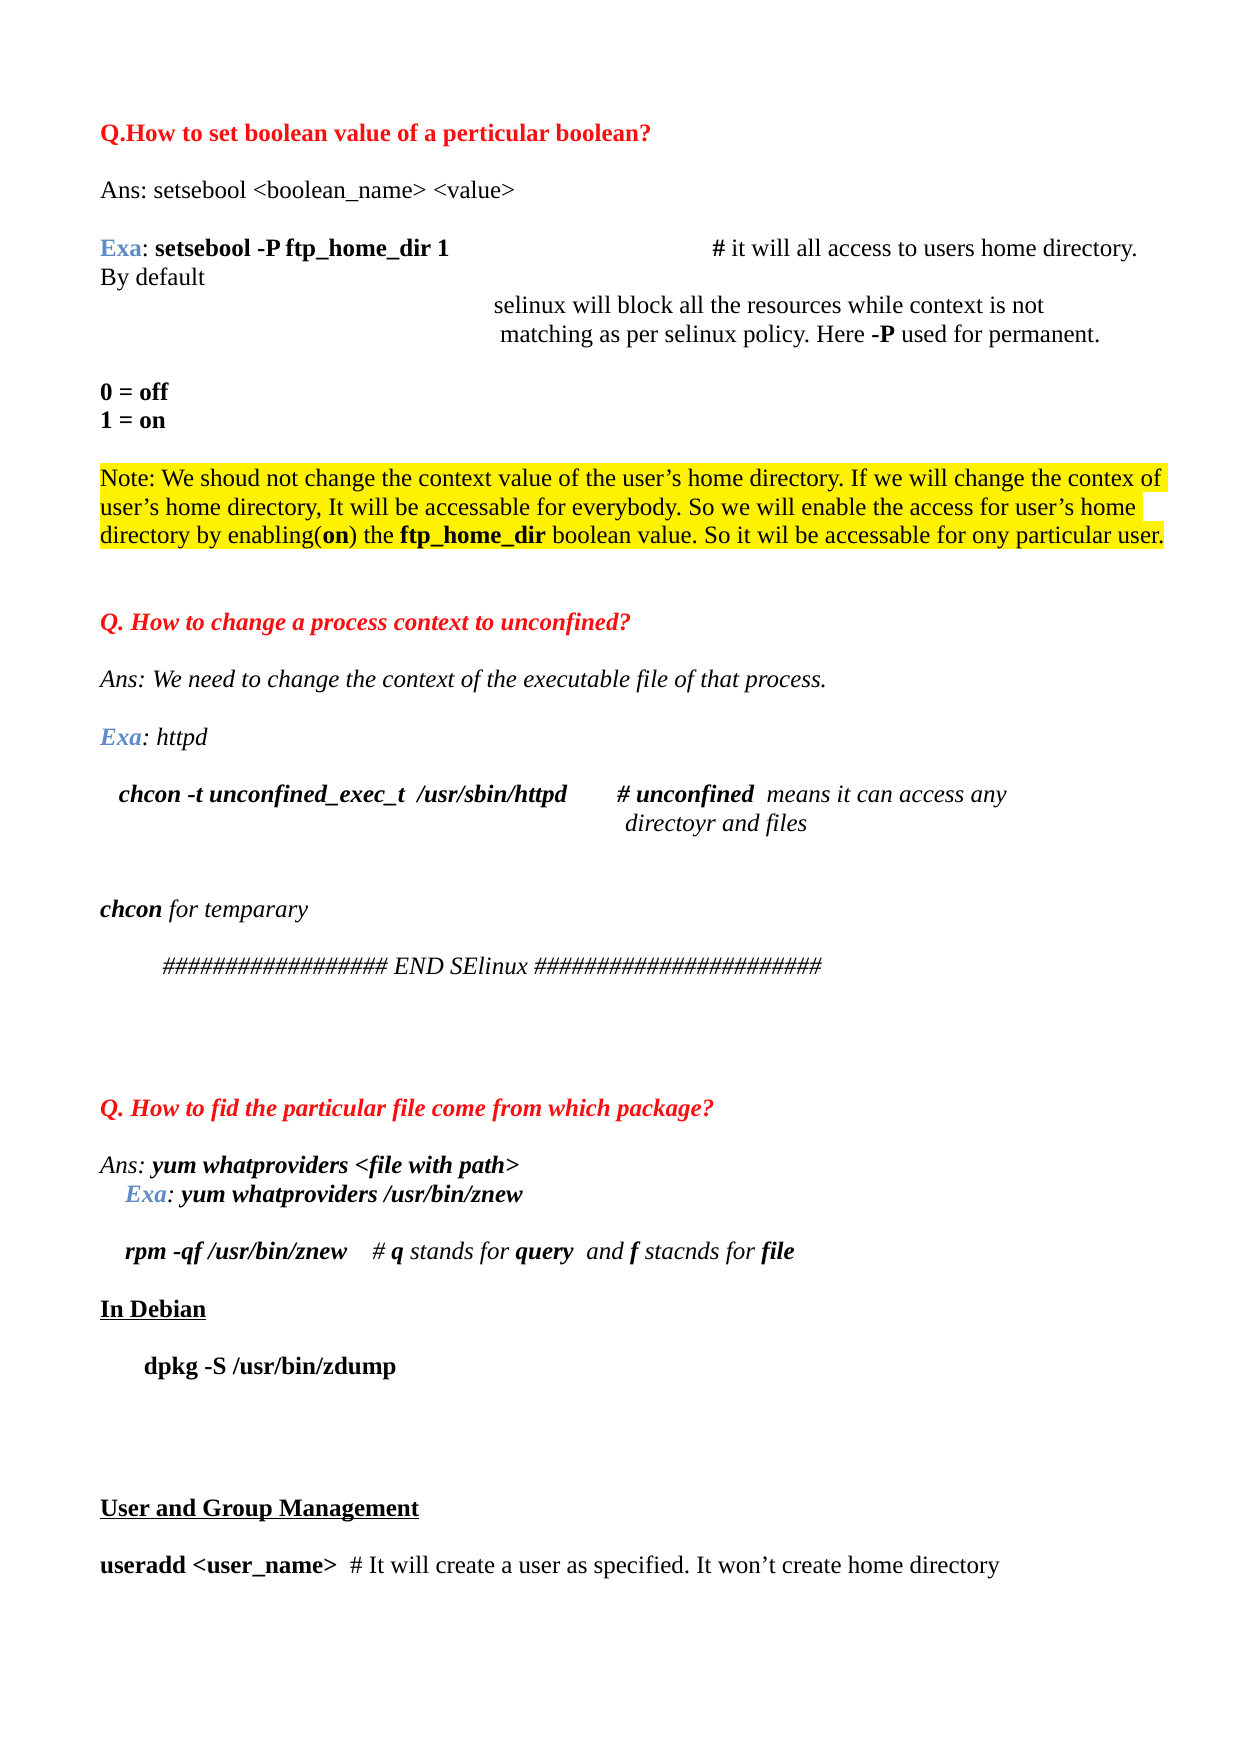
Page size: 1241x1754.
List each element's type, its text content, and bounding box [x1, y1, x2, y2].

text Q. How to change a process context to unconfined? [100, 607, 1175, 636]
text directoyr and files [100, 808, 1175, 837]
text matching as per selinux policy. Here -P used for permanent. [100, 319, 1175, 348]
text In Debian [100, 1294, 1175, 1323]
text Q. How to fid the particular file come from which package? [100, 1093, 1175, 1122]
text Exa: yum whatproviders /usr/bin/znew [100, 1179, 1175, 1208]
text rpm -qf /usr/bin/znew # q stands for query and f stacnds for file [100, 1236, 1175, 1265]
text Exa: setsebool -P ftp_home_dir 1 # it will all access to users home directory. By default [100, 233, 1175, 291]
text Note: We shoud not change the context value of the user’s home directory. If we will change the contex of user’s home directory, It will be accessable for everybody. So we will enable the access for user’s home directory by enabling(on) the ftp_home_dir boolean value. So it wil be accessable for ony particular user. [100, 463, 1175, 549]
text ################## END SElinux ####################### [100, 951, 1175, 980]
text Q.How to set boolean value of a perticular boolean? [100, 118, 1175, 147]
text useradd <user_name> # It will create a user as specified. It won’t create home directory [100, 1550, 1175, 1579]
text 0 = off [100, 377, 1175, 406]
text Ans: We need to change the context of the executable file of that process. [100, 664, 1175, 693]
text selinux will block all the resources while context is not [100, 291, 1175, 319]
text Exa: httpd [100, 722, 1175, 751]
text Ans: setsebool <boolean_name> <value> [100, 176, 1175, 204]
text User and Group Management [100, 1493, 1175, 1522]
text 1 = on [100, 406, 1175, 434]
text Ans: yum whatproviders <file with path> [100, 1151, 1175, 1179]
text chcon -t unconfined_exec_t /usr/sbin/httpd # unconfined means it can access any [100, 779, 1175, 808]
text dpkg -S /usr/bin/zdump [100, 1351, 1175, 1380]
text chcon for temparary [100, 894, 1175, 923]
